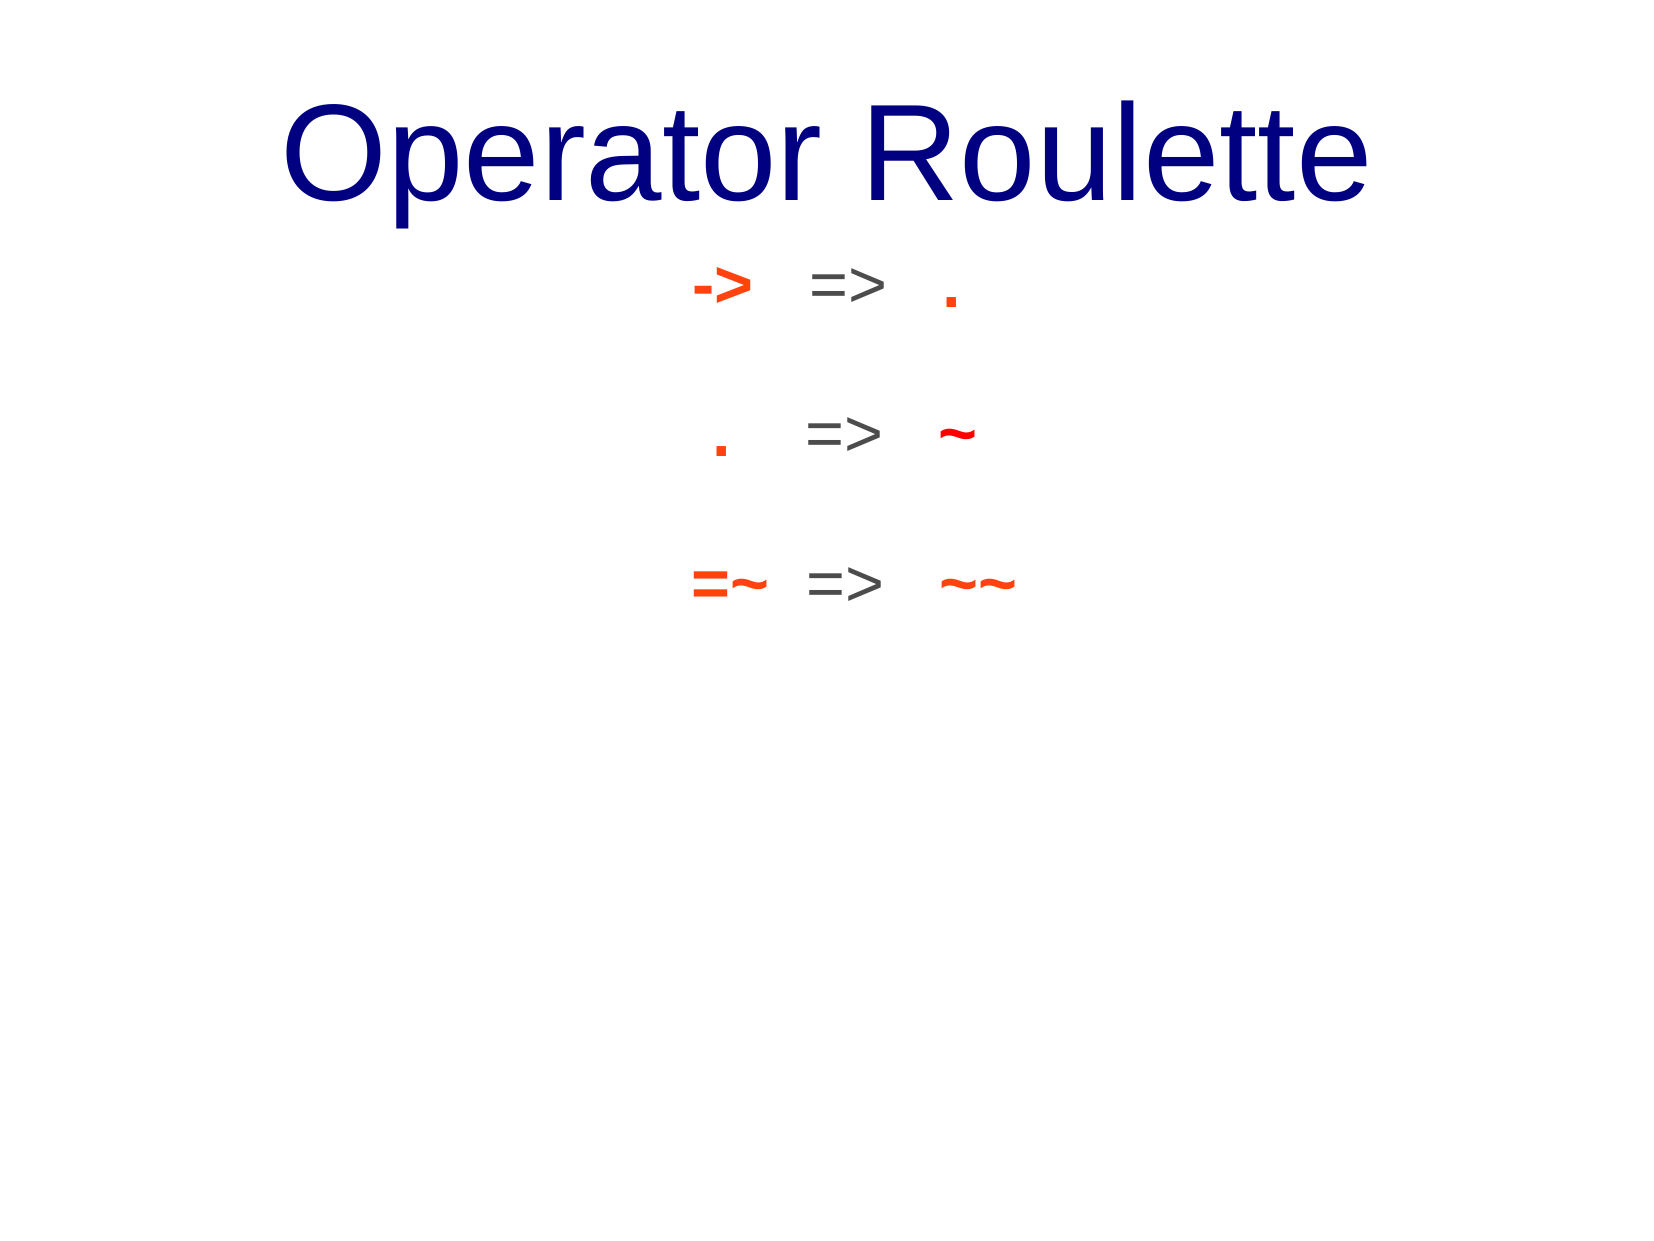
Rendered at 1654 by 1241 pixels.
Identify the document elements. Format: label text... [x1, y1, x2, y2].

title Operator Roulette [82, 49, 1571, 246]
subtitle -> => . . => ~ =~ => ~~ [82, 246, 1571, 1219]
